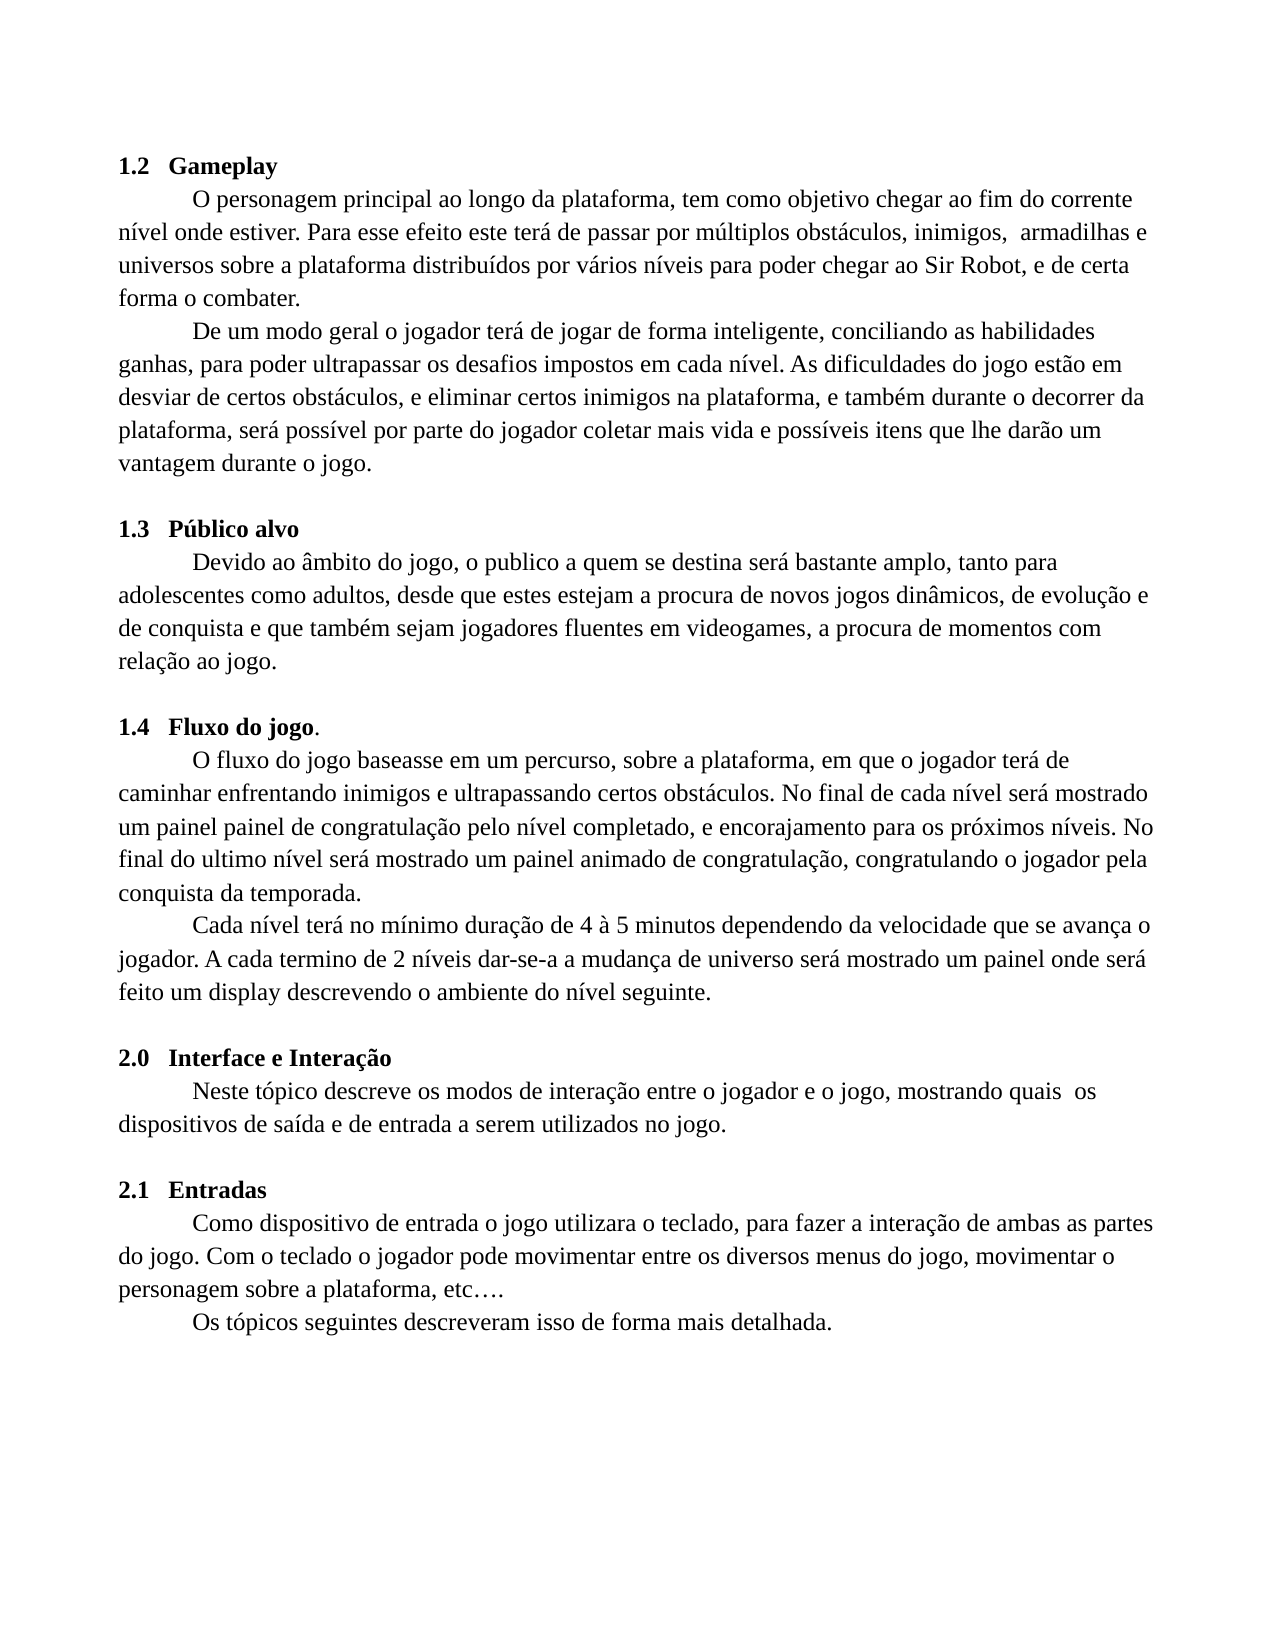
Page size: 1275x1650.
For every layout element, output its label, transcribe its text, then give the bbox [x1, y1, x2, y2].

text 1.3 Público alvo [118, 514, 1157, 543]
text Cada nível terá no mínimo duração de 4 à 5 minutos dependendo da velocidade que se avança o jogador. A cada termino de 2 níveis dar-se-a a mudança de universo será mostrado um painel onde será feito um display descrevendo o ambiente do nível seguinte. [118, 911, 1157, 1005]
text 1.2 Gameplay [118, 151, 1157, 180]
text De um modo geral o jogador terá de jogar de forma inteligente, conciliando as habilidades ganhas, para poder ultrapassar os desafios impostos em cada nível. As dificuldades do jogo estão em desviar de certos obstáculos, e eliminar certos inimigos na plataforma, e também durante o decorrer da plataforma, será possível por parte do jogador coletar mais vida e possíveis itens que lhe darão um vantagem durante o jogo. [118, 316, 1157, 477]
text O personagem principal ao longo da plataforma, tem como objetivo chegar ao fim do corrente nível onde estiver. Para esse efeito este terá de passar por múltiplos obstáculos, inimigos, armadilhas e universos sobre a plataforma distribuídos por vários níveis para poder chegar ao Sir Robot, e de certa forma o combater. [118, 184, 1157, 312]
text 1.4 Fluxo do jogo. [118, 712, 1157, 741]
text O fluxo do jogo baseasse em um percurso, sobre a plataforma, em que o jogador terá de caminhar enfrentando inimigos e ultrapassando certos obstáculos. No final de cada nível será mostrado um painel painel de congratulação pelo nível completado, e encorajamento para os próximos níveis. No final do ultimo nível será mostrado um painel animado de congratulação, congratulando o jogador pela conquista da temporada. [118, 746, 1157, 906]
text 2.0 Interface e Interação [118, 1043, 1157, 1071]
text 2.1 Entradas [118, 1175, 1157, 1203]
text Os tópicos seguintes descreveram isso de forma mais detalhada. [118, 1307, 1157, 1336]
text Devido ao âmbito do jogo, o publico a quem se destina será bastante amplo, tanto para adolescentes como adultos, desde que estes estejam a procura de novos jogos dinâmicos, de evolução e de conquista e que também sejam jogadores fluentes em videogames, a procura de momentos com relação ao jogo. [118, 547, 1157, 675]
text Neste tópico descreve os modos de interação entre o jogador e o jogo, mostrando quais os dispositivos de saída e de entrada a serem utilizados no jogo. [118, 1076, 1157, 1137]
text Como dispositivo de entrada o jogo utilizara o teclado, para fazer a interação de ambas as partes do jogo. Com o teclado o jogador pode movimentar entre os diversos menus do jogo, movimentar o personagem sobre a plataforma, etc…. [118, 1208, 1157, 1303]
